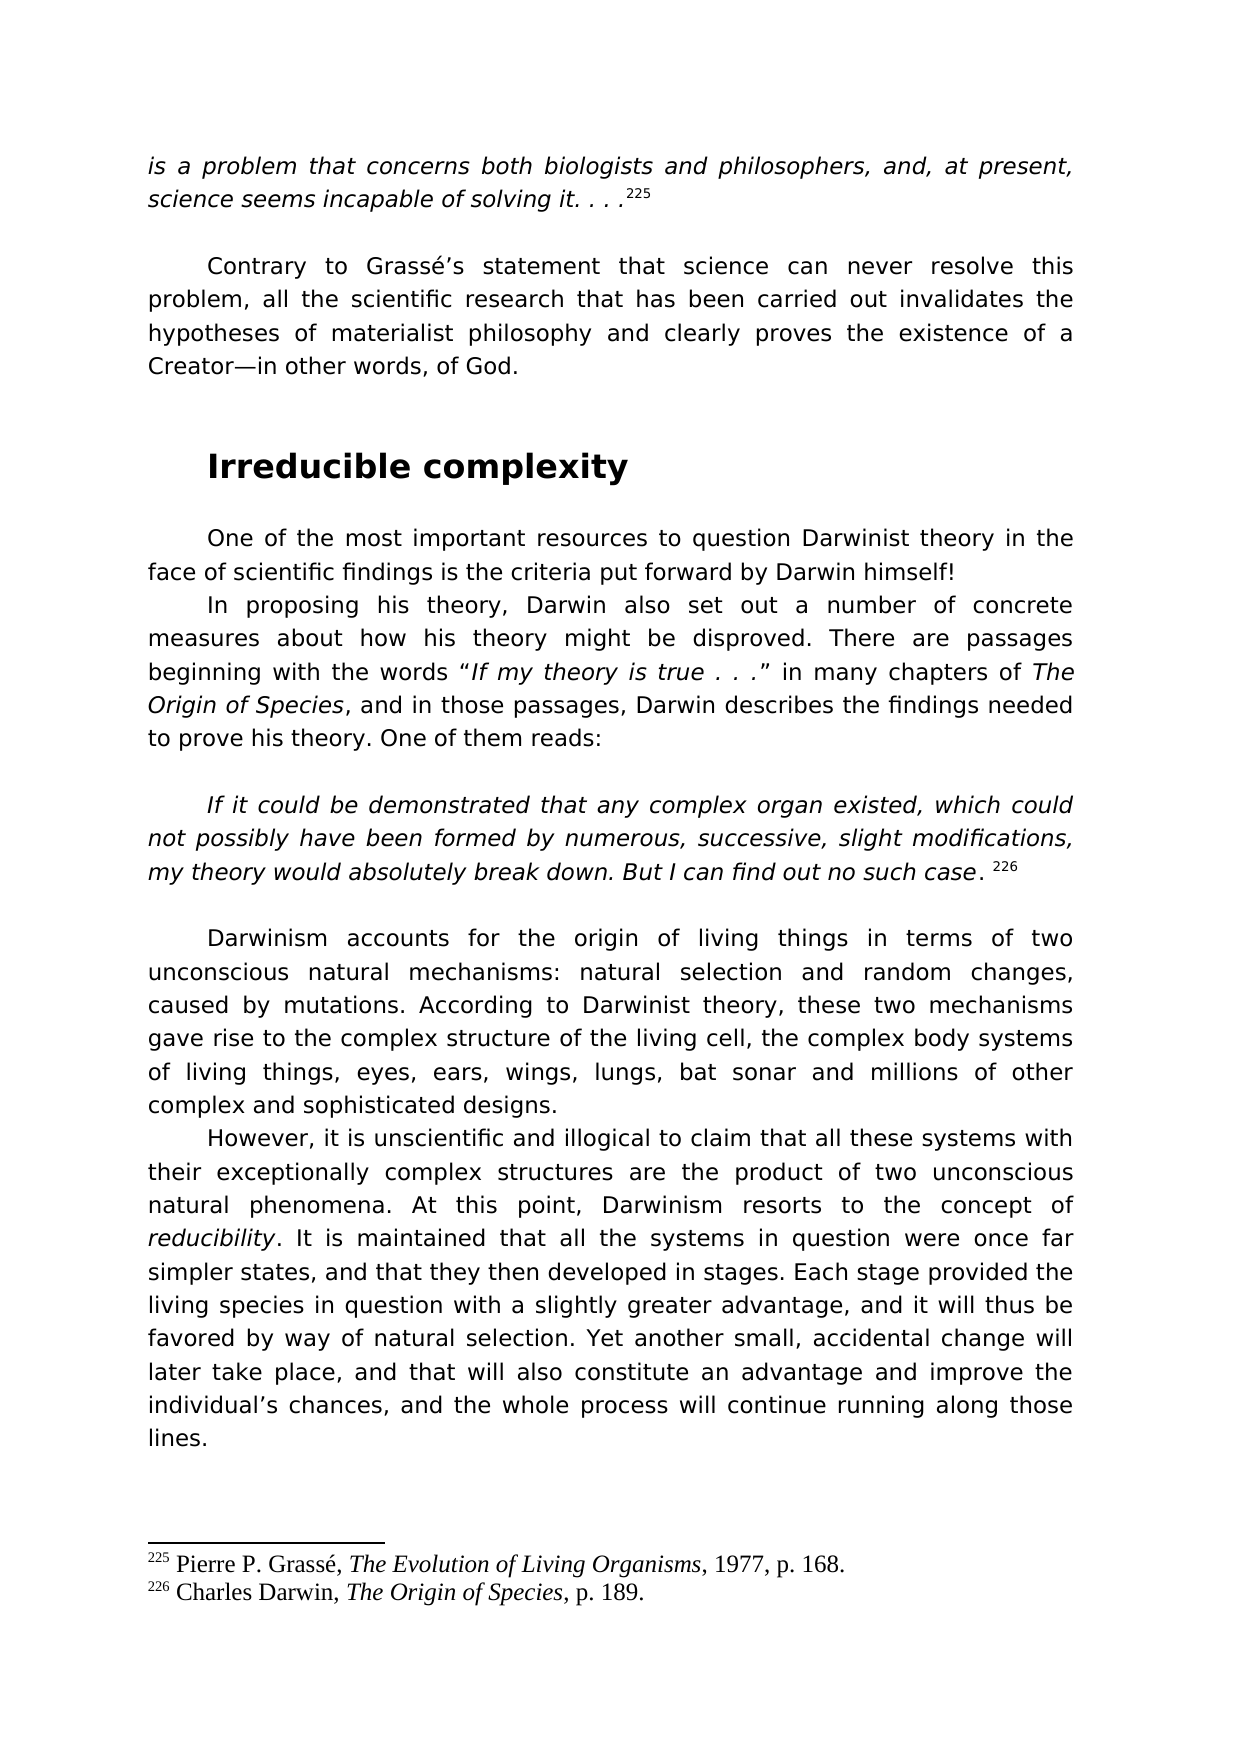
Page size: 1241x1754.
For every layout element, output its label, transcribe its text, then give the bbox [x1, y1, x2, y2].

text Darwinism accounts for the origin of living things in terms of two unconscious natural mechanisms: natural selection and random changes, caused by mutations. According to Darwinist theory, these two mechanisms gave rise to the complex structure of the living cell, the complex body systems of living things, eyes, ears, wings, lungs, bat sonar and millions of other complex and sophisticated designs. [148, 920, 1075, 1120]
text However, it is unscientific and illogical to claim that all these systems with their exceptionally complex structures are the product of two unconscious natural phenomena. At this point, Darwinism resorts to the concept of reducibility. It is maintained that all the systems in question were once far simpler states, and that they then developed in stages. Each stage provided the living species in question with a slightly greater advantage, and it will thus be favored by way of natural selection. Yet another small, accidental change will later take place, and that will also constitute an advantage and improve the individual’s chances, and the whole process will continue running along those lines. [148, 1120, 1075, 1453]
text Pierre P. Grassé, The Evolution of Living Organisms, 1977, p. 168. [148, 1549, 1092, 1577]
text is a problem that concerns both biologists and philosophers, and, at present, science seems incapable of solving it. . . . [148, 148, 1075, 214]
text In proposing his theory, Darwin also set out a number of concrete measures about how his theory might be disproved. There are passages beginning with the words “If my theory is true . . .” in many chapters of The Origin of Species, and in those passages, Darwin describes the findings needed to prove his theory. One of them reads: [148, 587, 1075, 753]
text Charles Darwin, The Origin of Species, p. 189. [148, 1577, 1092, 1606]
text One of the most important resources to question Darwinist theory in the face of scientific findings is the criteria put forward by Darwin himself! [148, 520, 1075, 587]
text Contrary to Grassé’s statement that science can never resolve this problem, all the scientific research that has been carried out invalidates the hypotheses of materialist philosophy and clearly proves the existence of a Creator—in other words, of God. [148, 248, 1075, 381]
text If it could be demonstrated that any complex organ existed, which could not possibly have been formed by numerous, successive, slight modifications, my theory would absolutely break down. But I can find out no such case. [148, 787, 1075, 887]
text Irreducible complexity [148, 448, 1075, 487]
